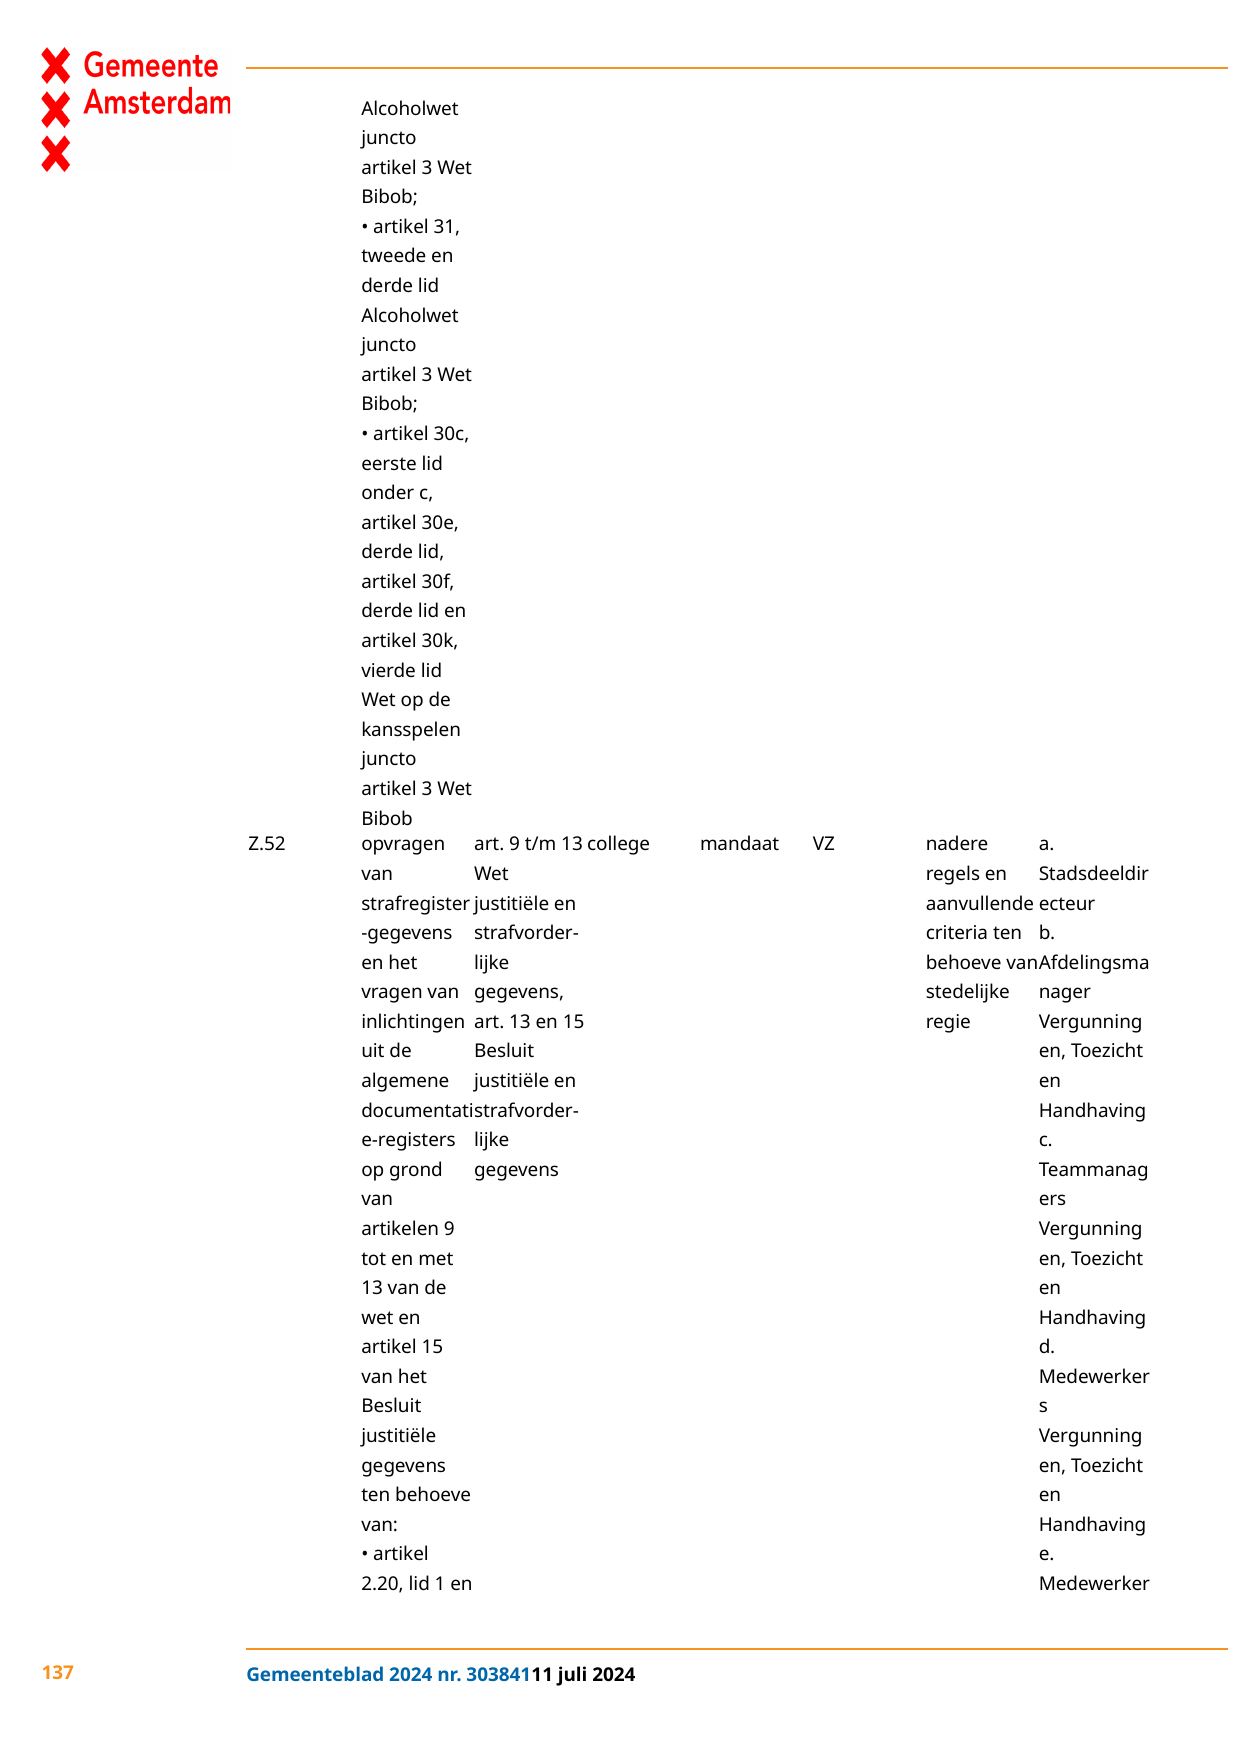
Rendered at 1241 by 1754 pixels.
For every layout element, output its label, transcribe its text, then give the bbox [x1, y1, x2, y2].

table_cell opvragen van strafregister-gegevens en het vragen van inlichtingen uit de algemene documentatie-registers op grond van artikelen 9 tot en met 13 van de wet en artikel 15 van het Besluit justitiële gegevens ten behoeve van: • artikel 2.20, lid 1 en [361, 831, 474, 1596]
table_cell [700, 95, 813, 831]
table_cell [474, 95, 587, 831]
table_cell Alcoholwet juncto artikel 3 Wet Bibob; • artikel 31, tweede en derde lid Alcoholwet juncto artikel 3 Wet Bibob; • artikel 30c, eerste lid onder c, artikel 30e, derde lid, artikel 30f, derde lid en artikel 30k, vierde lid Wet op de kansspelen juncto artikel 3 Wet Bibob [361, 95, 474, 831]
table_cell mandaat [700, 831, 813, 1596]
table_cell nadere regels en aanvullende criteria ten behoeve van stedelijke regie [926, 831, 1038, 1596]
table_cell [587, 95, 700, 831]
table_cell [926, 95, 1038, 831]
table_cell [248, 95, 361, 831]
table_cell Z.52 [248, 831, 361, 1596]
picture [41, 47, 231, 172]
table_cell a. Stadsdeeldirecteur b. Afdelingsmanager Vergunningen, Toezicht en Handhaving c. Teammanagers Vergunningen, Toezicht en Handhaving d. Medewerkers Vergunningen, Toezicht en Handhaving e. Medewerker [1039, 831, 1152, 1596]
table_cell [813, 95, 926, 831]
table_cell college [587, 831, 700, 1596]
table_cell VZ [813, 831, 926, 1596]
table_cell art. 9 t/m 13 Wet justitiële en strafvorder-lijke gegevens, art. 13 en 15 Besluit justitiële en strafvorder-lijke gegevens [474, 831, 587, 1596]
table_cell [1039, 95, 1152, 831]
